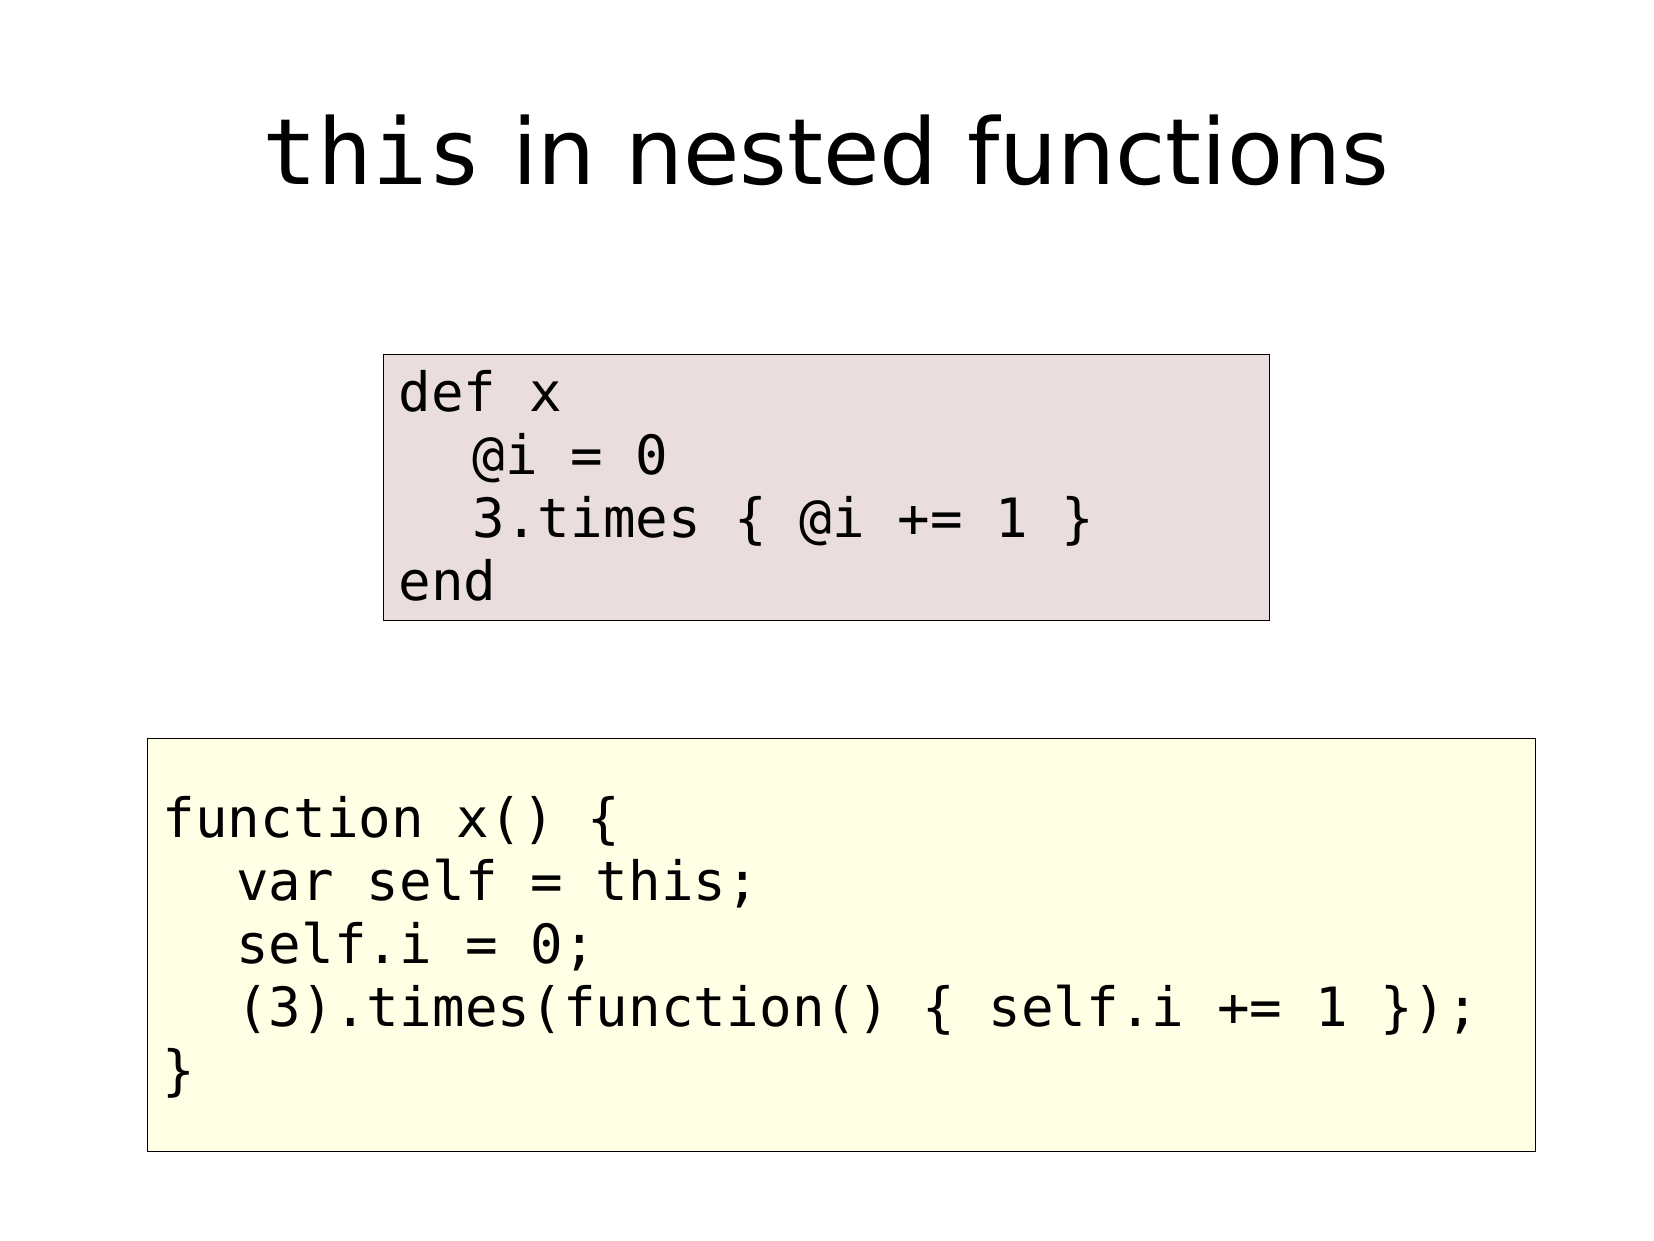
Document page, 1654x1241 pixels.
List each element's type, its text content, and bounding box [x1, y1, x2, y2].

text_box def x @i = 0 3.times { @i += 1 } end [383, 354, 1270, 621]
title this in nested functions [82, 56, 1571, 250]
text_box function x() { var self = this; self.i = 0; (3).times(function() { self.i += 1 }); } [147, 738, 1536, 1152]
